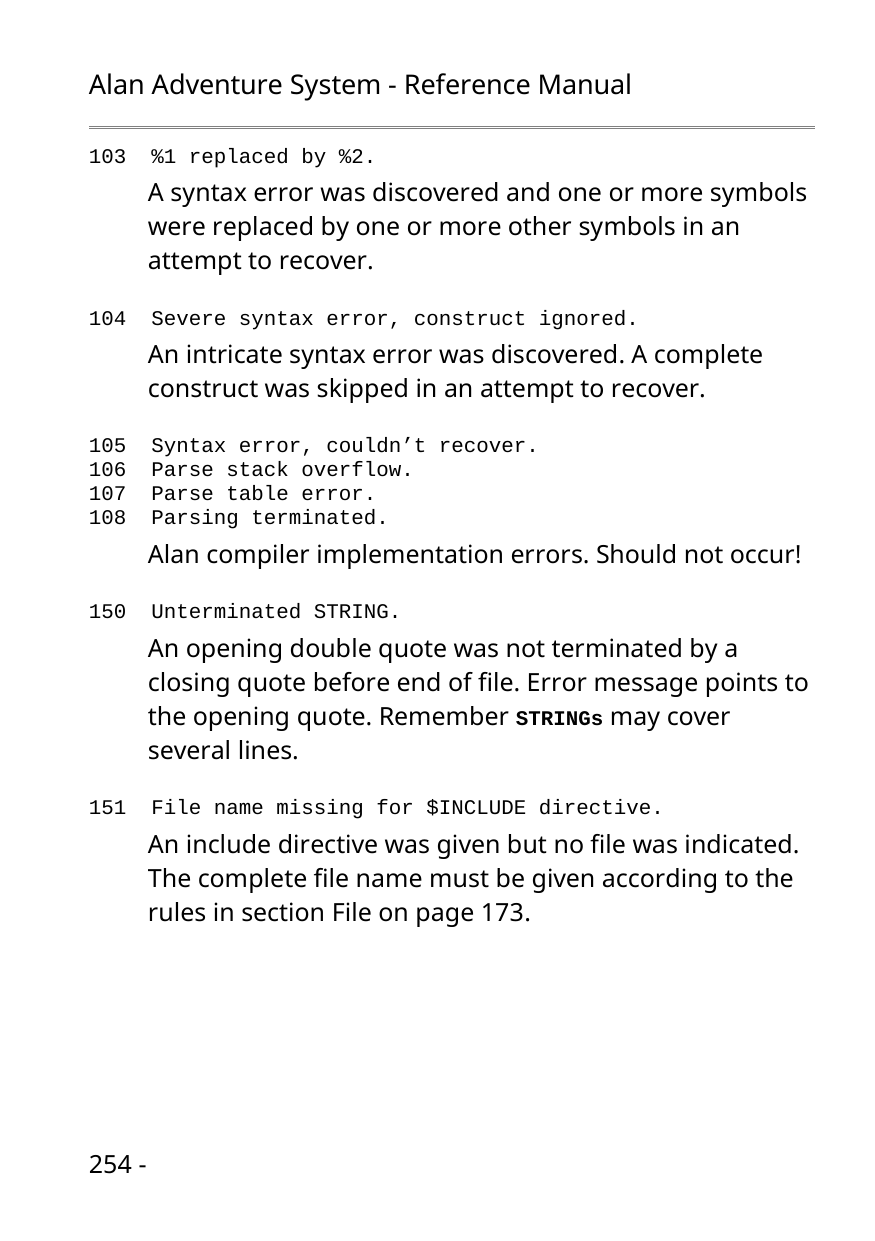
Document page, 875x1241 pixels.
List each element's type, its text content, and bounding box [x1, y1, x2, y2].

text 103 %1 replaced by %2. [88, 146, 815, 169]
text 151 File name missing for $INCLUDE directive. [88, 797, 815, 821]
text 104 Severe syntax error, construct ignored. [88, 307, 815, 331]
text A syntax error was discovered and one or more symbols were replaced by one or more other symbols in an attempt to recover. [148, 175, 815, 277]
text An intricate syntax error was discovered. A complete construct was skipped in an attempt to recover. [148, 337, 815, 405]
text 105 Syntax error, couldn’t recover. 106 Parse stack overflow. 107 Parse table error. 108 Parsing terminated. [88, 435, 815, 531]
text Alan compiler implementation errors. Should not occur! [148, 537, 815, 571]
text An opening double quote was not terminated by a closing quote before end of file. Error message points to the opening quote. Remember STRINGs may cover several lines. [148, 631, 815, 767]
text An include directive was given but no file was indicated. The com­plete file name must be given according to the rules in section File on page 136. [148, 827, 815, 929]
text 150 Unterminated STRING. [88, 601, 815, 625]
